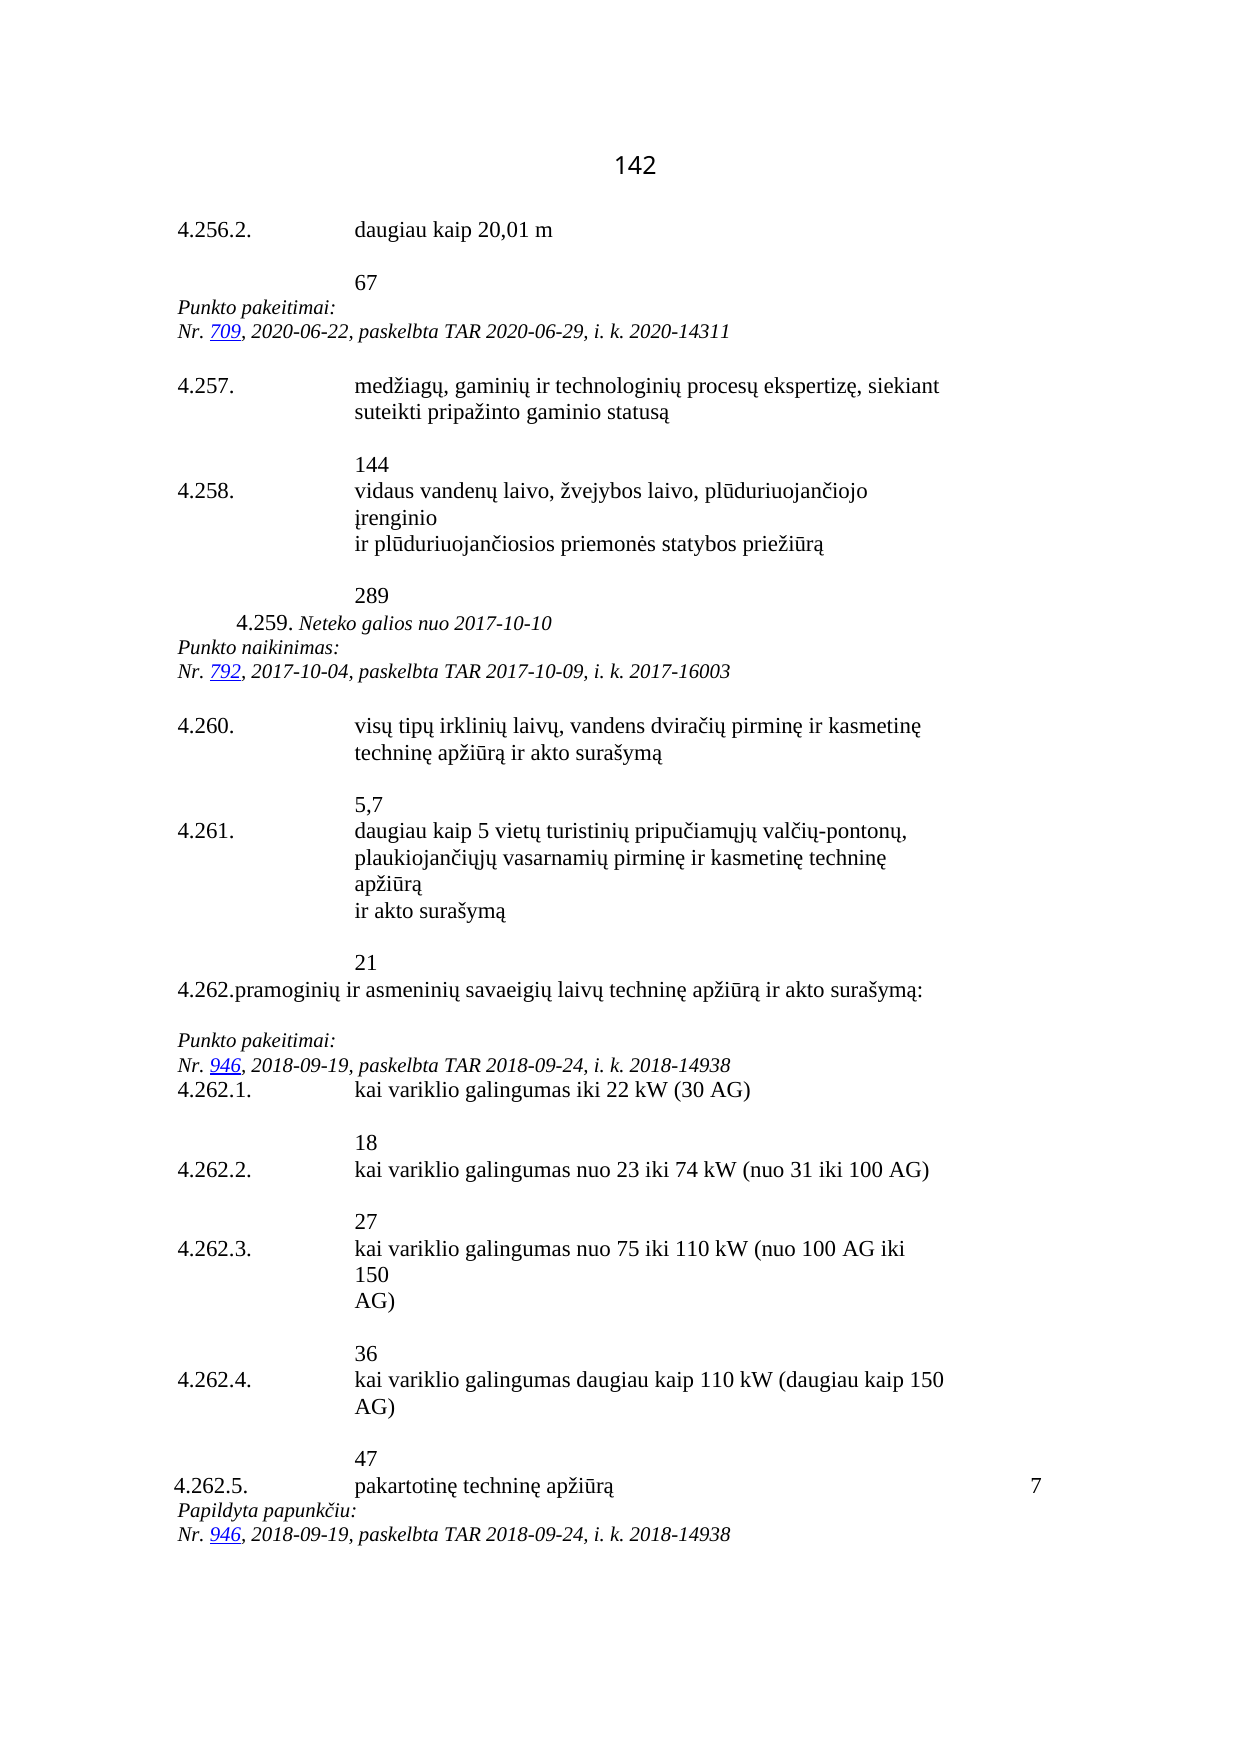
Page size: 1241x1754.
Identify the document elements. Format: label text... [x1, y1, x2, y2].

text 4.262.1. kai variklio galingumas iki 22 kW (30 AG) 18 [177, 1077, 945, 1156]
text AG) 36 [354, 1287, 945, 1366]
text 4.262.3. kai variklio galingumas nuo 75 iki 110 kW (nuo 100 AG iki 150 [177, 1235, 945, 1287]
text Punkto pakeitimai: [177, 295, 1092, 319]
text Punkto naikinimas: [177, 635, 1092, 659]
text suteikti pripažinto gaminio statusą 144 [354, 398, 945, 477]
text 4.256.2. daugiau kaip 20,01 m 67 [177, 216, 1004, 295]
text AG) 47 [354, 1393, 945, 1472]
text ir akto surašymą 21 [354, 897, 945, 976]
text Nr. 709, 2020-06-22, paskelbta TAR 2020-06-29, i. k. 2020-14311 [177, 319, 1092, 343]
text Punkto pakeitimai: [177, 1028, 1092, 1052]
text Nr. 792, 2017-10-04, paskelbta TAR 2017-10-09, i. k. 2017-16003 [177, 659, 1092, 683]
text 4.257. medžiagų, gaminių ir technologinių procesų ekspertizę, siekiant [177, 372, 945, 398]
text Nr. 946, 2018-09-19, paskelbta TAR 2018-09-24, i. k. 2018-14938 [177, 1052, 1092, 1077]
text 4.262.pramoginių ir asmeninių savaeigių laivų techninę apžiūrą ir akto surašymą: [177, 976, 945, 1002]
text 4.261. daugiau kaip 5 vietų turistinių pripučiamųjų valčių-pontonų, [177, 818, 945, 844]
text techninę apžiūrą ir akto surašymą 5,7 [354, 738, 945, 818]
text 4.259. Neteko galios nuo 2017-10-10 [177, 609, 1092, 635]
text 4.262.5. pakartotinę techninę apžiūrą 7 [174, 1472, 1092, 1498]
text 4.258. vidaus vandenų laivo, žvejybos laivo, plūduriuojančiojo įrenginio [177, 477, 945, 530]
text 4.260. visų tipų irklinių laivų, vandens dviračių pirminę ir kasmetinę [177, 712, 945, 738]
text ir plūduriuojančiosios priemonės statybos priežiūrą 289 [354, 530, 945, 609]
text Papildyta papunkčiu: [177, 1498, 1092, 1522]
text 4.262.4. kai variklio galingumas daugiau kaip 110 kW (daugiau kaip 150 [177, 1366, 945, 1393]
text Nr. 946, 2018-09-19, paskelbta TAR 2018-09-24, i. k. 2018-14938 [177, 1522, 1092, 1546]
text plaukiojančiųjų vasarnamių pirminę ir kasmetinę techninę apžiūrą [354, 844, 945, 897]
text 4.262.2. kai variklio galingumas nuo 23 iki 74 kW (nuo 31 iki 100 AG) 27 [177, 1156, 945, 1235]
